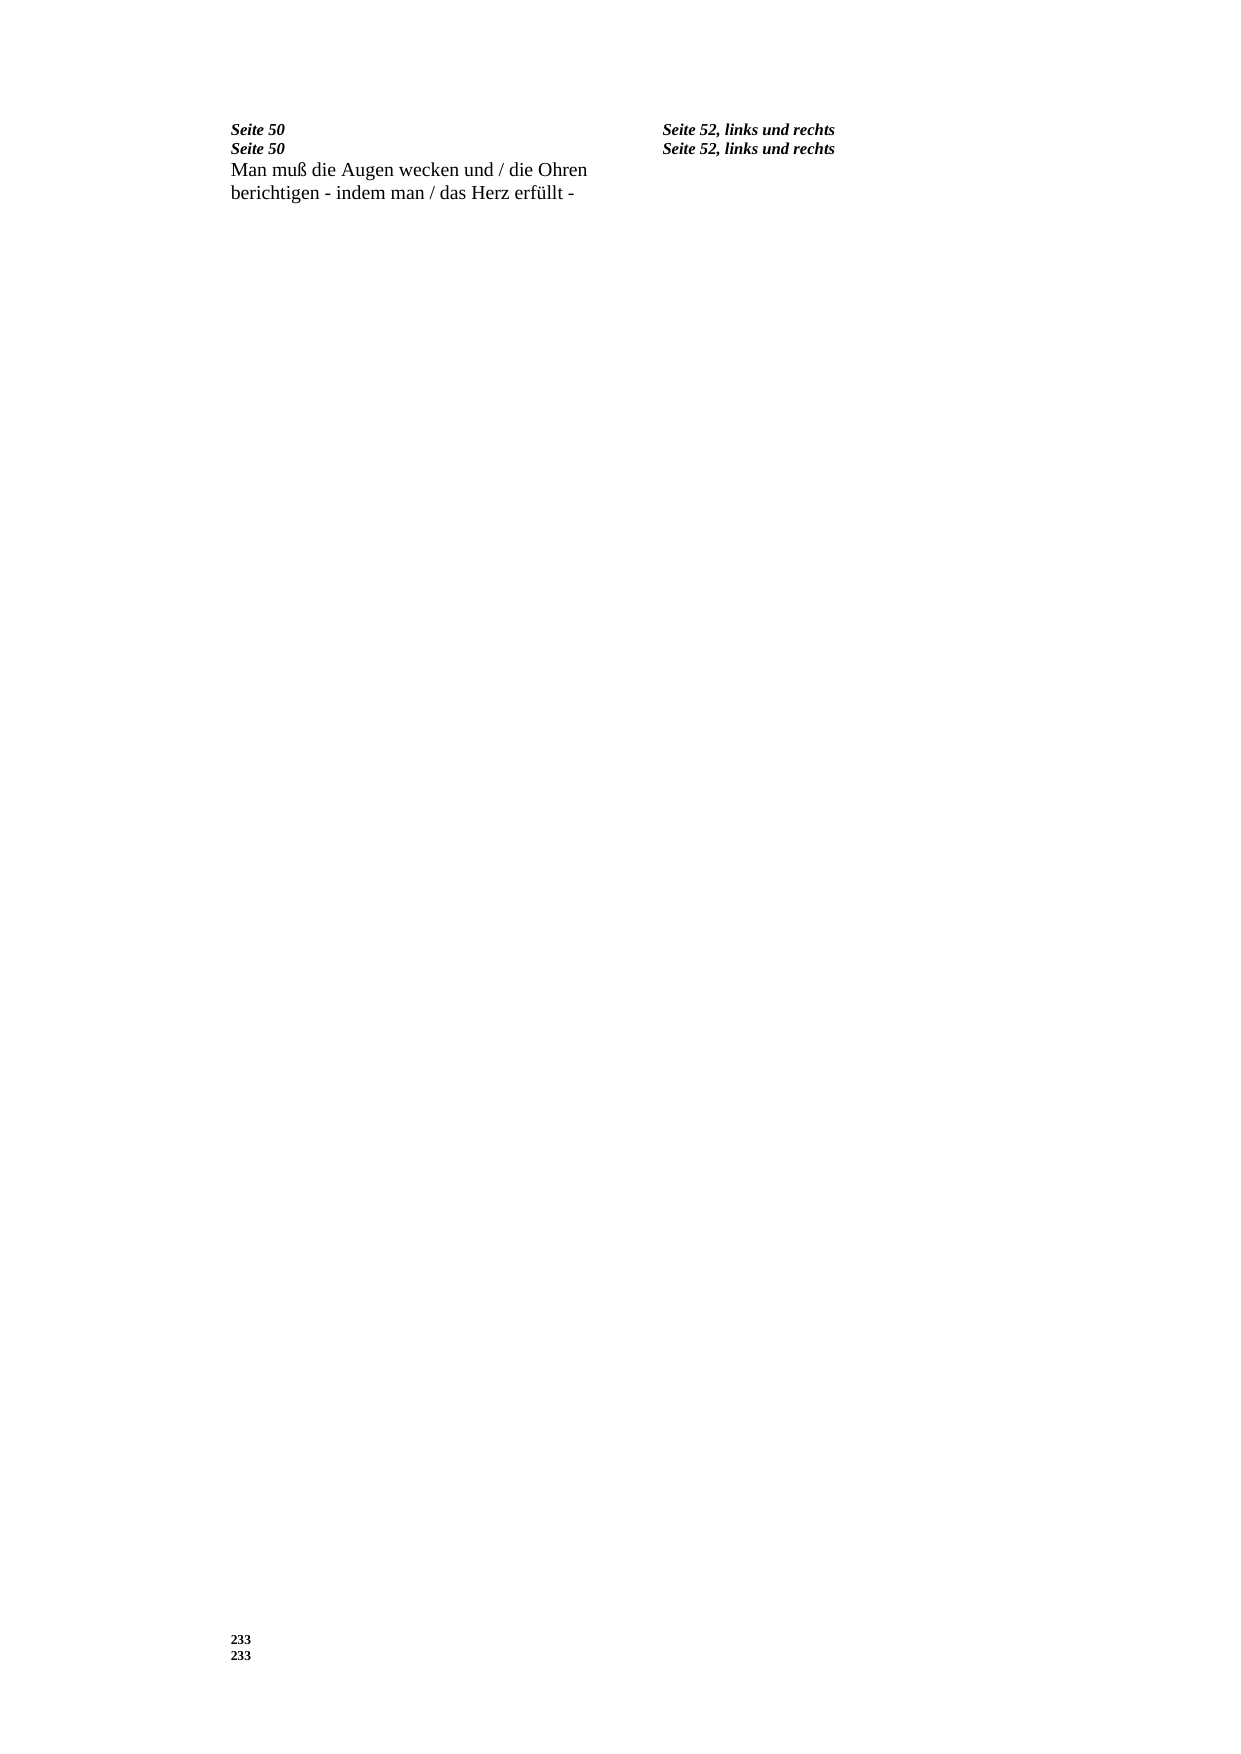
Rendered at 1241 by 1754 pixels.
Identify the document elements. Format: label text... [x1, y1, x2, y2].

text Man muß die Augen wecken und / die Ohren berichtigen - indem man / das Herz erfüllt - [231, 158, 609, 204]
